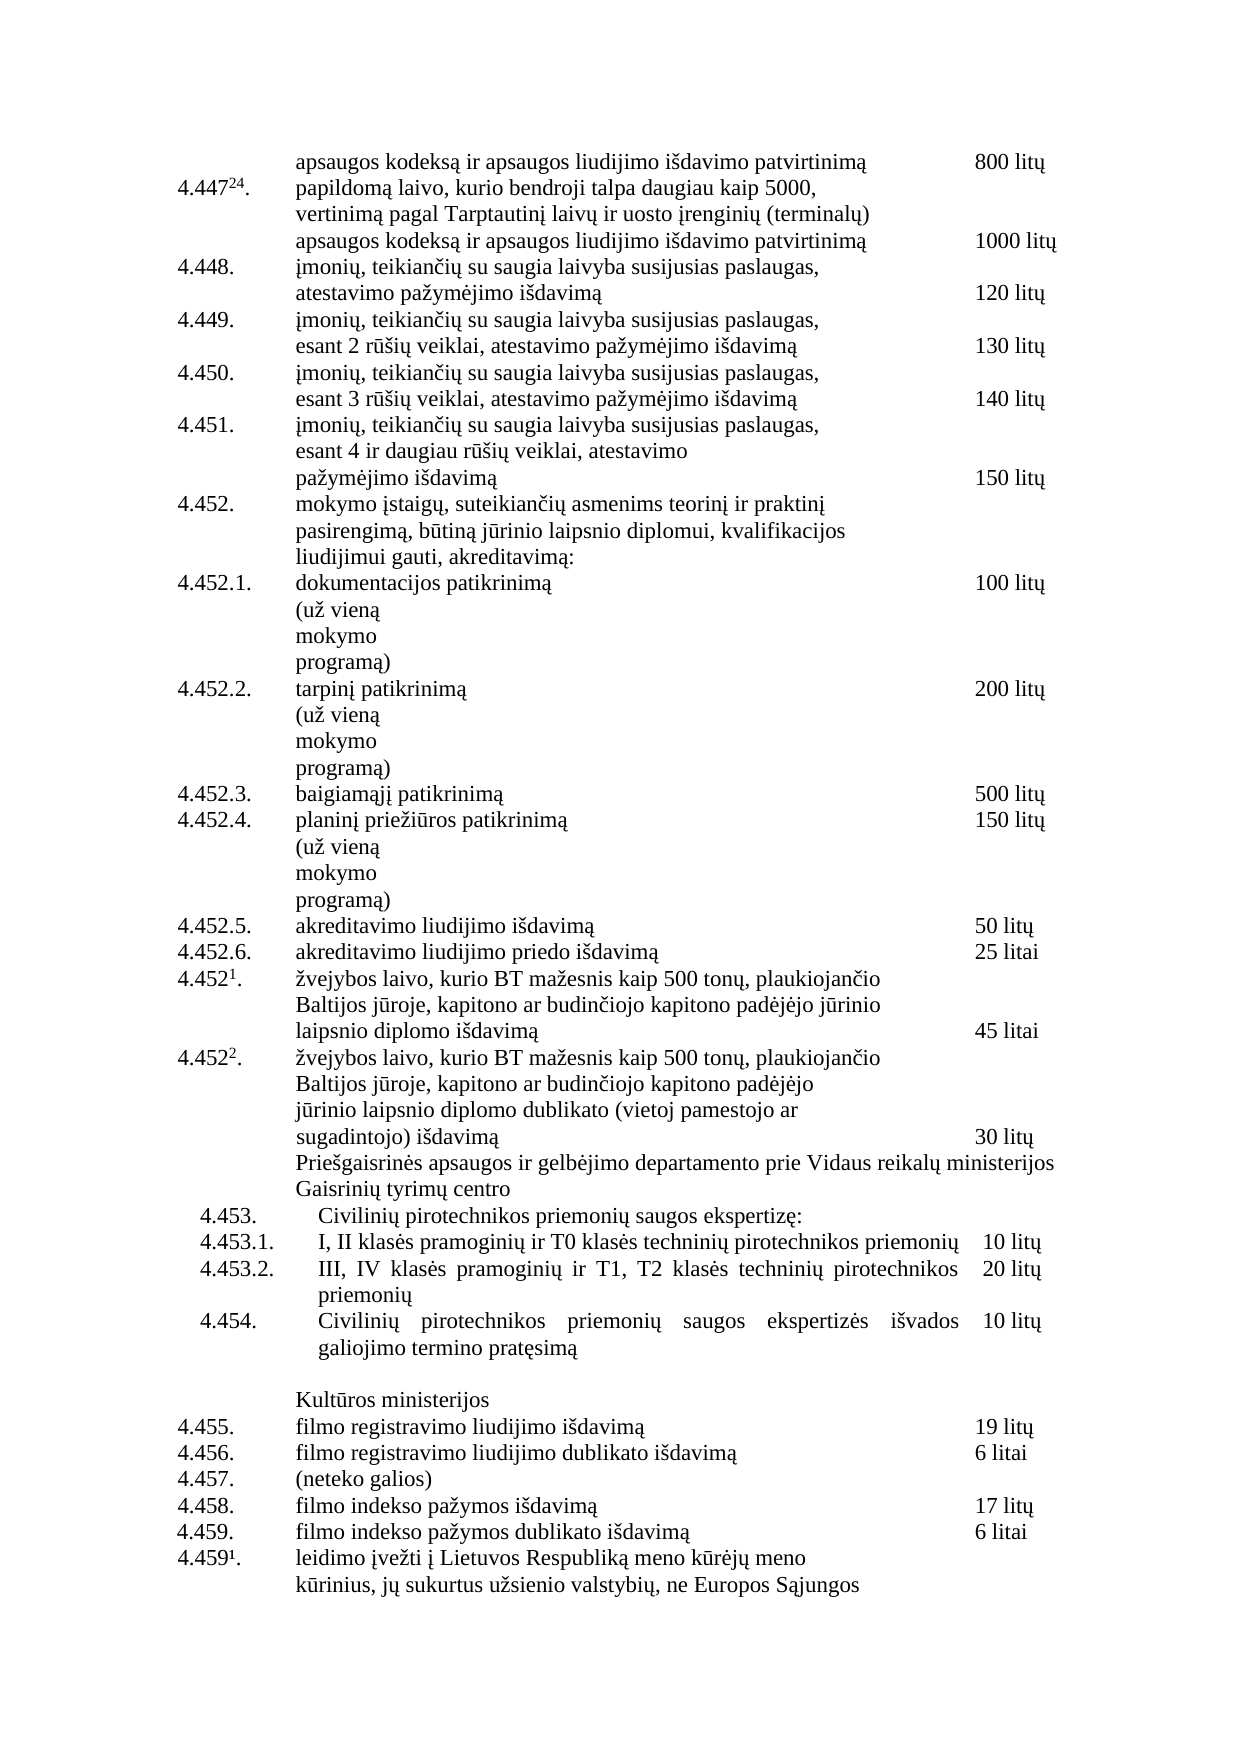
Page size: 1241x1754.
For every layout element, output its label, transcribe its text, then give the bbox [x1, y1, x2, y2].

table_cell 10 litų [971, 1307, 1144, 1360]
text mokymo [177, 859, 1122, 886]
text mokymo [177, 622, 1122, 648]
text 4.451. įmonių, teikiančių su saugia laivyba susijusias paslaugas, [177, 411, 1122, 438]
text 4.449. įmonių, teikiančių su saugia laivyba susijusias paslaugas, [177, 306, 1122, 332]
text programą) [177, 754, 1122, 780]
table_cell 4.454. [189, 1307, 307, 1360]
table_cell 20 litų [971, 1255, 1144, 1307]
text Kultūros ministerijos [177, 1386, 1122, 1413]
text 4.450. įmonių, teikiančių su saugia laivyba susijusias paslaugas, [177, 358, 1122, 385]
text pažymėjimo išdavimą 150 litų [177, 464, 1122, 490]
text liudijimui gauti, akreditavimą: [177, 543, 1122, 569]
text Baltijos jūroje, kapitono ar budinčiojo kapitono padėjėjo jūrinio [177, 991, 1122, 1017]
text atestavimo pažymėjimo išdavimą 120 litų [177, 279, 1122, 306]
text 4.456. filmo registravimo liudijimo dublikato išdavimą 6 litai [177, 1439, 1122, 1465]
text 4.452.4. planinį priežiūros patikrinimą 150 litų [177, 807, 1122, 833]
text 4.455. filmo registravimo liudijimo išdavimą 19 litų [177, 1413, 1122, 1439]
text 4.452.6. akreditavimo liudijimo priedo išdavimą 25 litai [177, 938, 1122, 965]
text 4.452.2. tarpinį patikrinimą 200 litų [177, 675, 1122, 701]
text (už vieną [177, 833, 1122, 859]
text jūrinio laipsnio diplomo dublikato (vietoj pamestojo ar [177, 1096, 1122, 1123]
text programą) [177, 648, 1122, 675]
table_header Civilinių pirotechnikos priemonių saugos ekspertizę: [307, 1202, 971, 1228]
text esant 3 rūšių veiklai, atestavimo pažymėjimo išdavimą 140 litų [177, 385, 1122, 411]
text esant 4 ir daugiau rūšių veiklai, atestavimo [177, 438, 1122, 464]
text vertinimą pagal Tarptautinį laivų ir uosto įrenginių (terminalų) [295, 200, 1122, 227]
table_cell 4.453.2. [189, 1255, 307, 1307]
text apsaugos kodeksą ir apsaugos liudijimo išdavimo patvirtinimą 800 litų [295, 148, 1122, 174]
text 4.459. filmo indekso pažymos dublikato išdavimą 6 litai [177, 1518, 1122, 1544]
text (už vieną [177, 701, 1122, 727]
text mokymo [177, 727, 1122, 754]
text 4.44724. papildomą laivo, kurio bendroji talpa daugiau kaip 5000, [177, 174, 1122, 200]
text 4.459¹. leidimo įvežti į Lietuvos Respubliką meno kūrėjų meno [177, 1544, 1122, 1571]
text 4.448. įmonių, teikiančių su saugia laivyba susijusias paslaugas, [177, 253, 1122, 279]
text programą) [177, 886, 1122, 912]
text Priešgaisrinės apsaugos ir gelbėjimo departamento prie Vidaus reikalų ministerijos [177, 1149, 1122, 1176]
text 4.457. (neteko galios) [177, 1465, 1122, 1492]
text (už vieną [177, 596, 1122, 622]
text esant 2 rūšių veiklai, atestavimo pažymėjimo išdavimą 130 litų [177, 332, 1122, 358]
text 4.452.3. baigiamąjį patikrinimą 500 litų [177, 780, 1122, 807]
text pasirengimą, būtiną jūrinio laipsnio diplomui, kvalifikacijos [177, 517, 1122, 543]
text 4.452.5. akreditavimo liudijimo išdavimą 50 litų [177, 912, 1122, 938]
text apsaugos kodeksą ir apsaugos liudijimo išdavimo patvirtinimą 1000 litų [295, 227, 1122, 253]
text kūrinius, jų sukurtus užsienio valstybių, ne Europos Sąjungos [177, 1571, 1122, 1597]
table_cell III, IV klasės pramoginių ir T1, T2 klasės techninių pirotechnikos priemonių [307, 1255, 971, 1307]
text 4.4522. žvejybos laivo, kurio BT mažesnis kaip 500 tonų, plaukiojančio [177, 1044, 1122, 1070]
table_cell Civilinių pirotechnikos priemonių saugos ekspertizės išvados galiojimo termino pratęsimą [307, 1307, 971, 1360]
text 4.452. mokymo įstaigų, suteikiančių asmenims teorinį ir praktinį [177, 490, 1122, 517]
text sugadintojo) išdavimą 30 litų [296, 1123, 1122, 1149]
text 4.4521. žvejybos laivo, kurio BT mažesnis kaip 500 tonų, plaukiojančio [177, 965, 1122, 991]
table_header [971, 1202, 1144, 1228]
text Baltijos jūroje, kapitono ar budinčiojo kapitono padėjėjo [177, 1070, 1122, 1096]
text 4.452.1. dokumentacijos patikrinimą 100 litų [177, 569, 1122, 596]
text 4.458. filmo indekso pažymos išdavimą 17 litų [177, 1492, 1122, 1518]
table_cell 4.453.1. [189, 1228, 307, 1254]
text Gaisrinių tyrimų centro [177, 1176, 1122, 1202]
table_cell 10 litų [971, 1228, 1144, 1254]
table_cell I, II klasės pramoginių ir T0 klasės techninių pirotechnikos priemonių [307, 1228, 971, 1254]
text laipsnio diplomo išdavimą 45 litai [177, 1017, 1122, 1044]
table_header 4.453. [189, 1202, 307, 1228]
